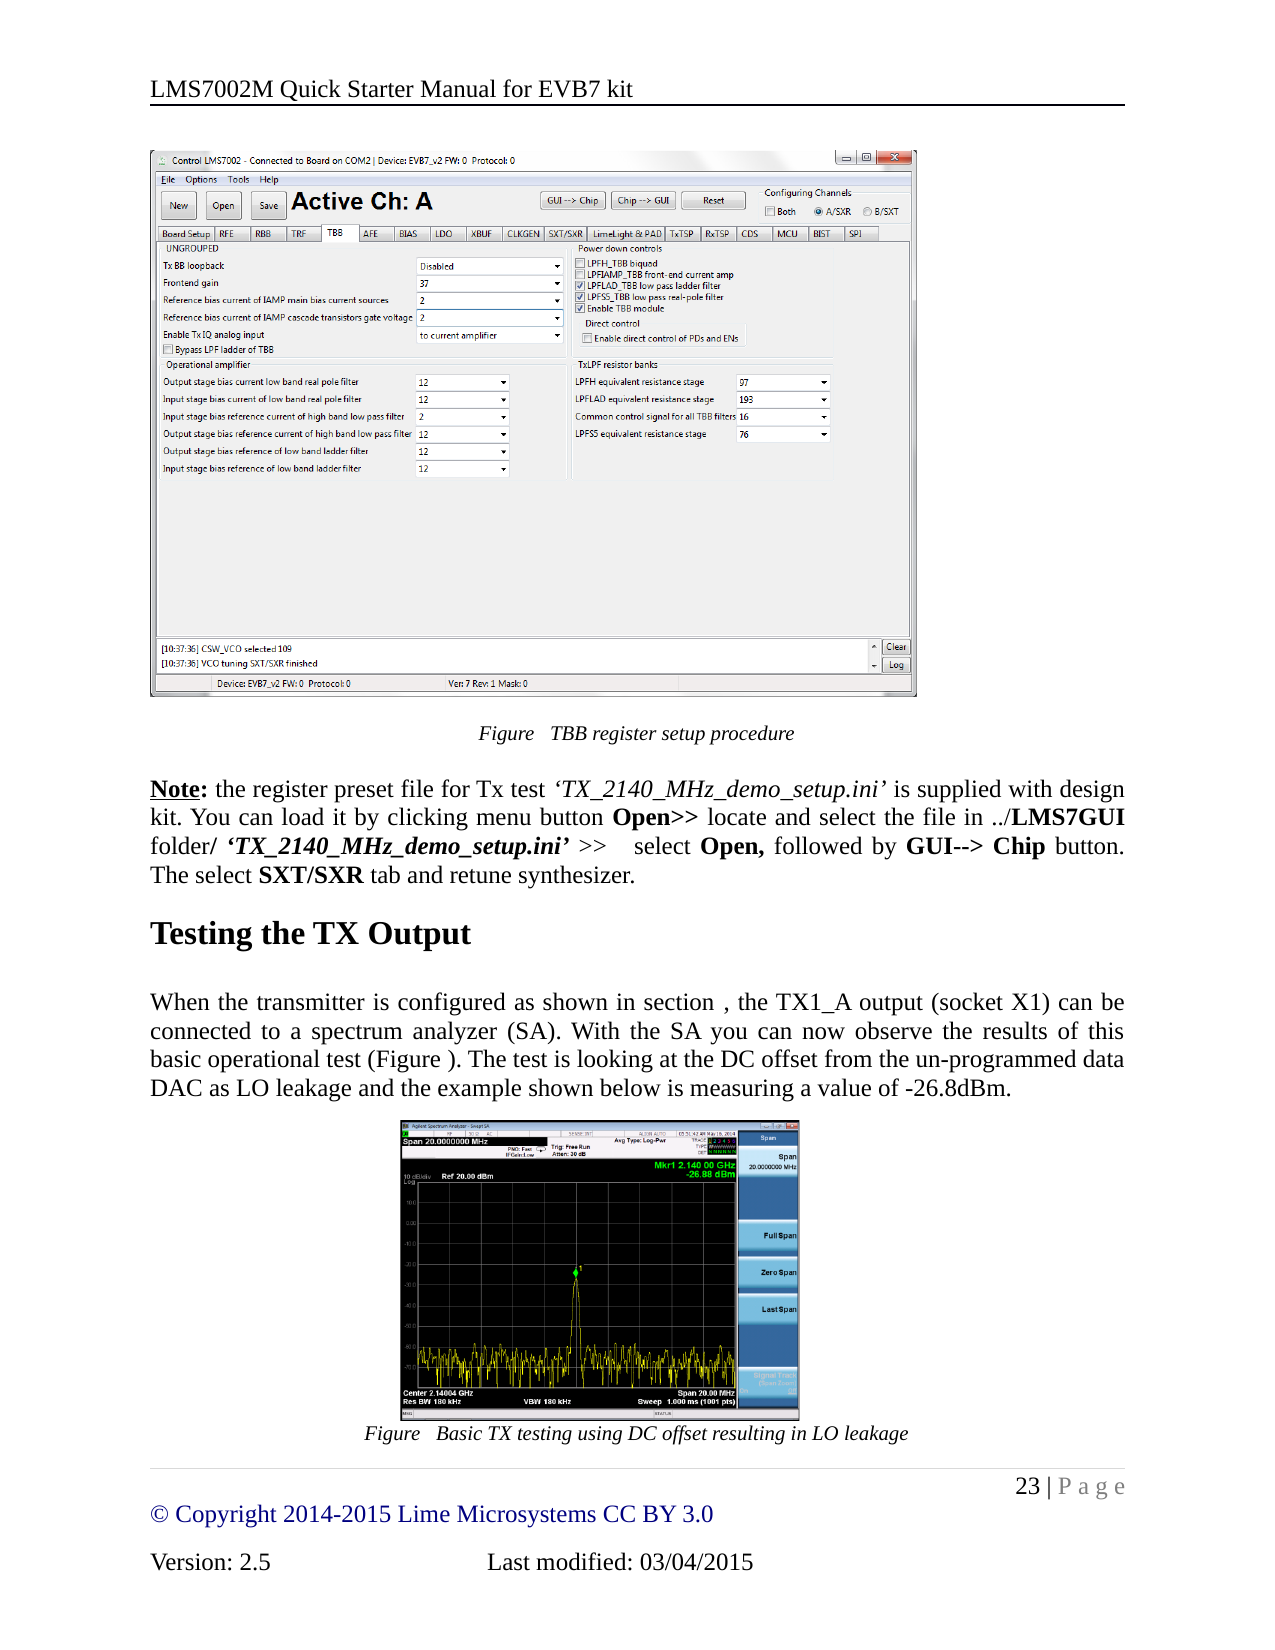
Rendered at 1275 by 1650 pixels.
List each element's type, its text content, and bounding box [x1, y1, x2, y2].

text Figure TBB register setup procedure [150, 721, 1125, 745]
subtitle Testing the TX Output [150, 914, 1125, 952]
text When the transmitter is configured as shown in section 9, the TX1_A output (socket X1) can be connected to a spectrum analyzer (SA). With the SA you can now observe the results of this basic operational test (Figure ). The test is looking at the DC offset from the un-programmed data DAC as LO leakage and the example shown below is measuring a value of -26.8dBm. [150, 987, 1125, 1102]
picture [150, 150, 917, 697]
text Figure Basic TX testing using DC offset resulting in LO leakage [150, 1418, 1125, 1445]
text Note: the register preset file for Tx test ‘TX_2140_MHz_demo_setup.ini’ is supplied with design kit. You can load it by clicking menu button Open>> locate and select the file in ../LMS7GUI folder/ ‘TX_2140_MHz_demo_setup.ini’ >> select Open, followed by GUI--> Chip button. The select SXT/SXR tab and retune synthesizer. [150, 774, 1125, 889]
picture [400, 1120, 800, 1421]
